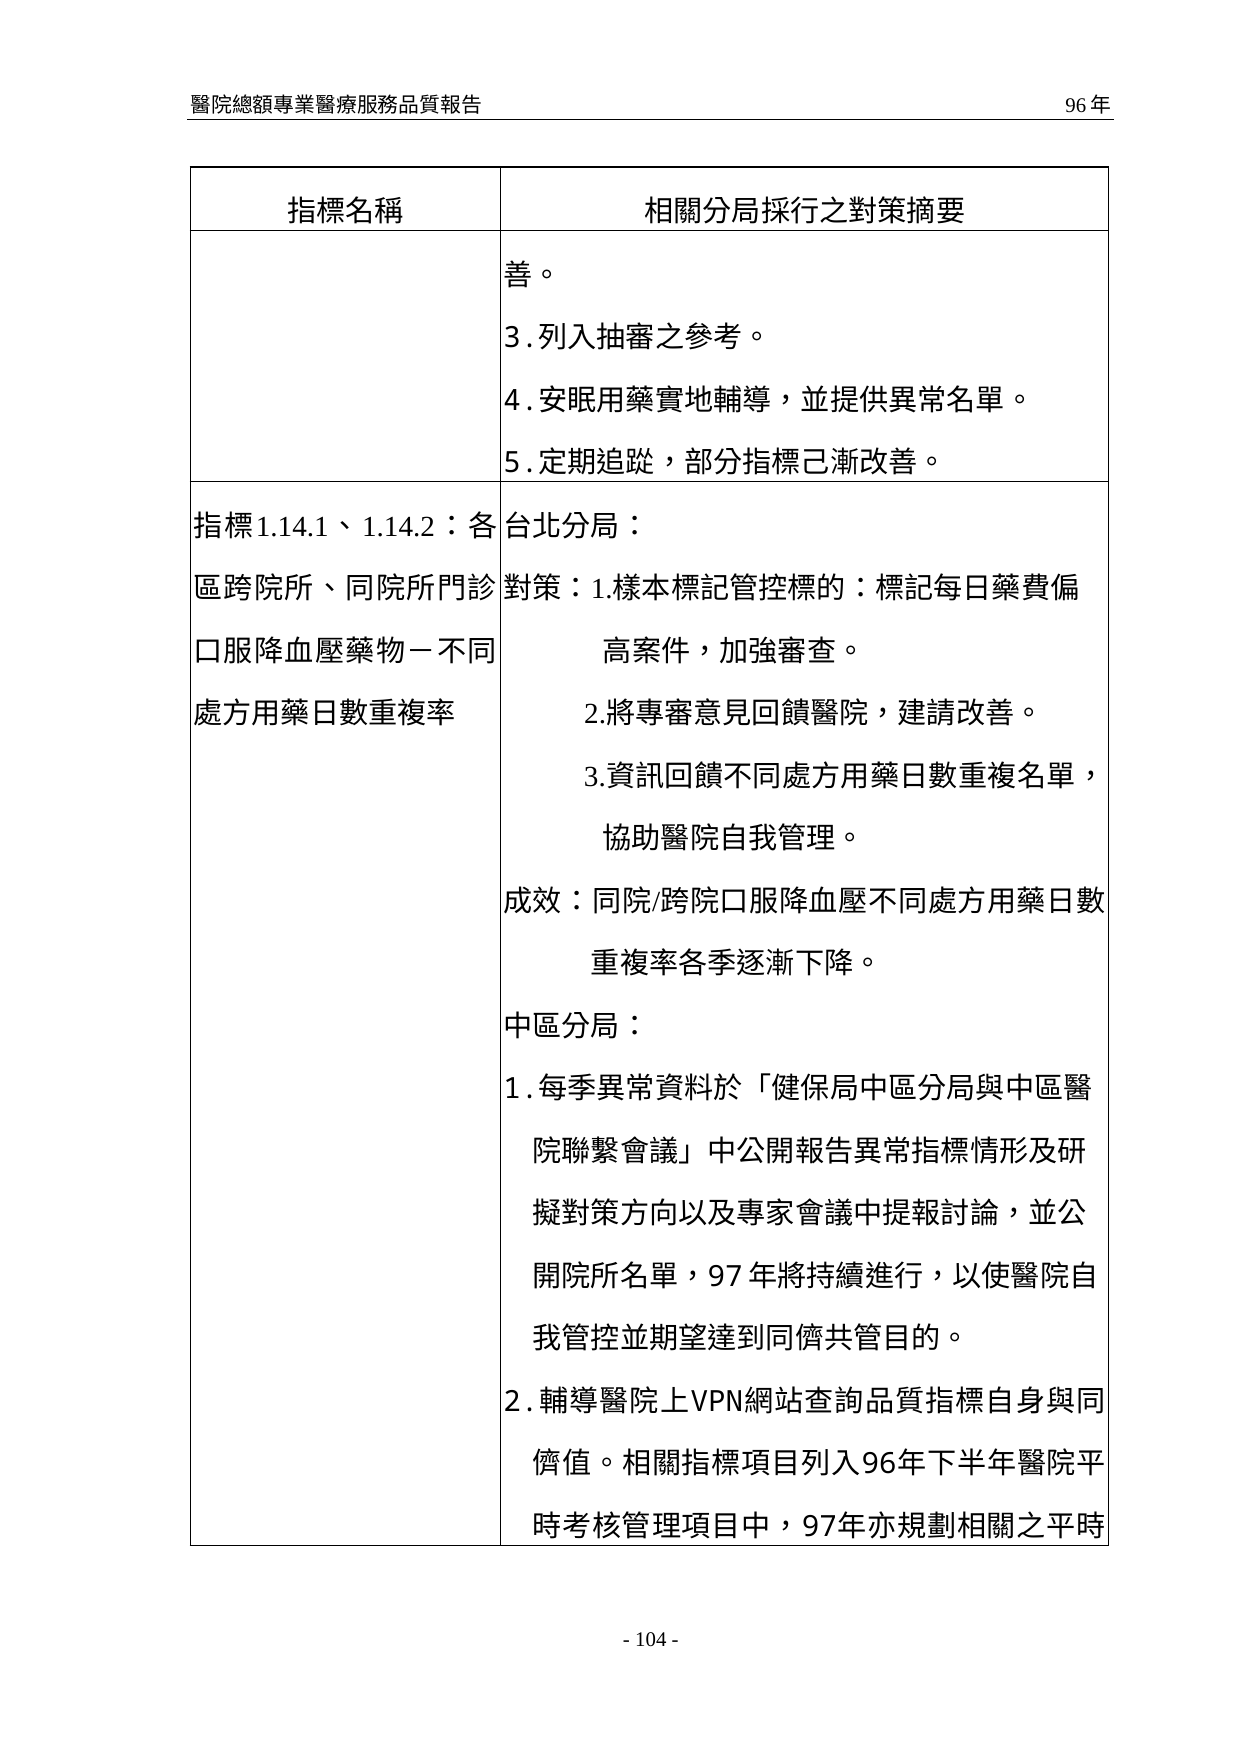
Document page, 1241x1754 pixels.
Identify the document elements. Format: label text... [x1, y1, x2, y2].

table_cell 指標1.14.1、1.14.2：各區跨院所、同院所門診口服降血壓藥物－不同處方用藥日數重複率 [191, 482, 500, 1544]
table_header 指標名稱 [191, 168, 500, 230]
table_cell [191, 231, 500, 481]
table_cell 台北分局： 對策：1.樣本標記管控標的：標記每日藥費偏高案件，加強審查。 2.將專審意見回饋醫院，建請改善。 3.資訊回饋不同處方用藥日數重複名單， 協助醫院自我管理。 成效：同院/跨院口服降血壓不同處方用藥日數重複率各季逐漸下降。 中區分局： 1.每季異常資料於「健保局中區分局與中區醫院聯繫會議」中公開報告異常指標情形及研擬對策方向以及專家會議中提報討論，並公開院所名單，97年將持續進行，以使醫院自我管控並期望達到同儕共管目的。 2.輔導醫院上VPN網站查詢品質指標自身與同儕值。相關指標項目列入96年下半年醫院平時考核管理項目中，97年亦規劃相關之平時 [501, 482, 1108, 1544]
table_cell 善。 3.列入抽審之參考。 4.安眠用藥實地輔導，並提供異常名單。 5.定期追踨，部分指標己漸改善。 [501, 231, 1108, 481]
table_header 相關分局採行之對策摘要 [501, 168, 1108, 230]
